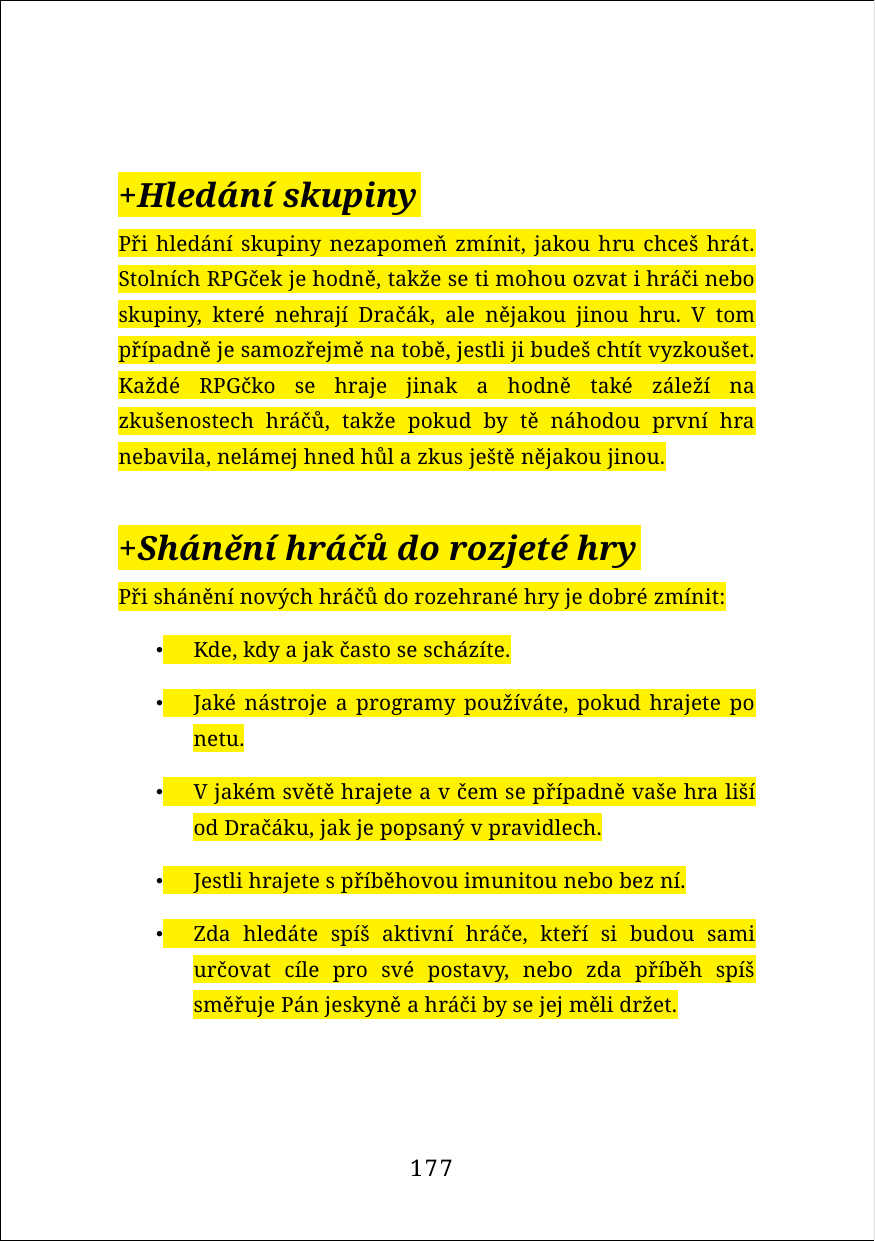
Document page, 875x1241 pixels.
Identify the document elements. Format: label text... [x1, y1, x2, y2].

subtitle +Hledání skupiny [118, 172, 756, 217]
list Zda hledáte spíš aktivní hráče, kteří si budou sami určovat cíle pro své postavy, nebo zda příběh spíš směřuje Pán jeskyně a hráči by se jej měli držet. [156, 919, 756, 1019]
subtitle +Shánění hráčů do rozjeté hry [118, 525, 756, 570]
list Jestli hrajete s příběhovou imunitou nebo bez ní. [156, 866, 756, 894]
text Při shánění nových hráčů do rozehrané hry je dobré zmínit: [118, 582, 756, 611]
list V jakém světě hrajete a v čem se případně vaše hra liší od Dračáku, jak je popsaný v pravidlech. [156, 777, 756, 841]
list Kde, kdy a jak často se scházíte. [156, 635, 756, 664]
text Při hledání skupiny nezapomeň zmínit, jakou hru chceš hrát. Stolních RPGček je hodně, takže se ti mohou ozvat i hráči nebo skupiny, které nehrají Dračák, ale nějakou jinou hru. V tom případně je samozřejmě na tobě, jestli ji budeš chtít vyzkoušet. Každé RPGčko se hraje jinak a hodně také záleží na zkušenostech hráčů, takže pokud by tě náhodou první hra nebavila, nelámej hned hůl a zkus ještě nějakou jinou. [118, 229, 756, 471]
list Jaké nástroje a programy používáte, pokud hrajete po netu. [156, 688, 756, 752]
